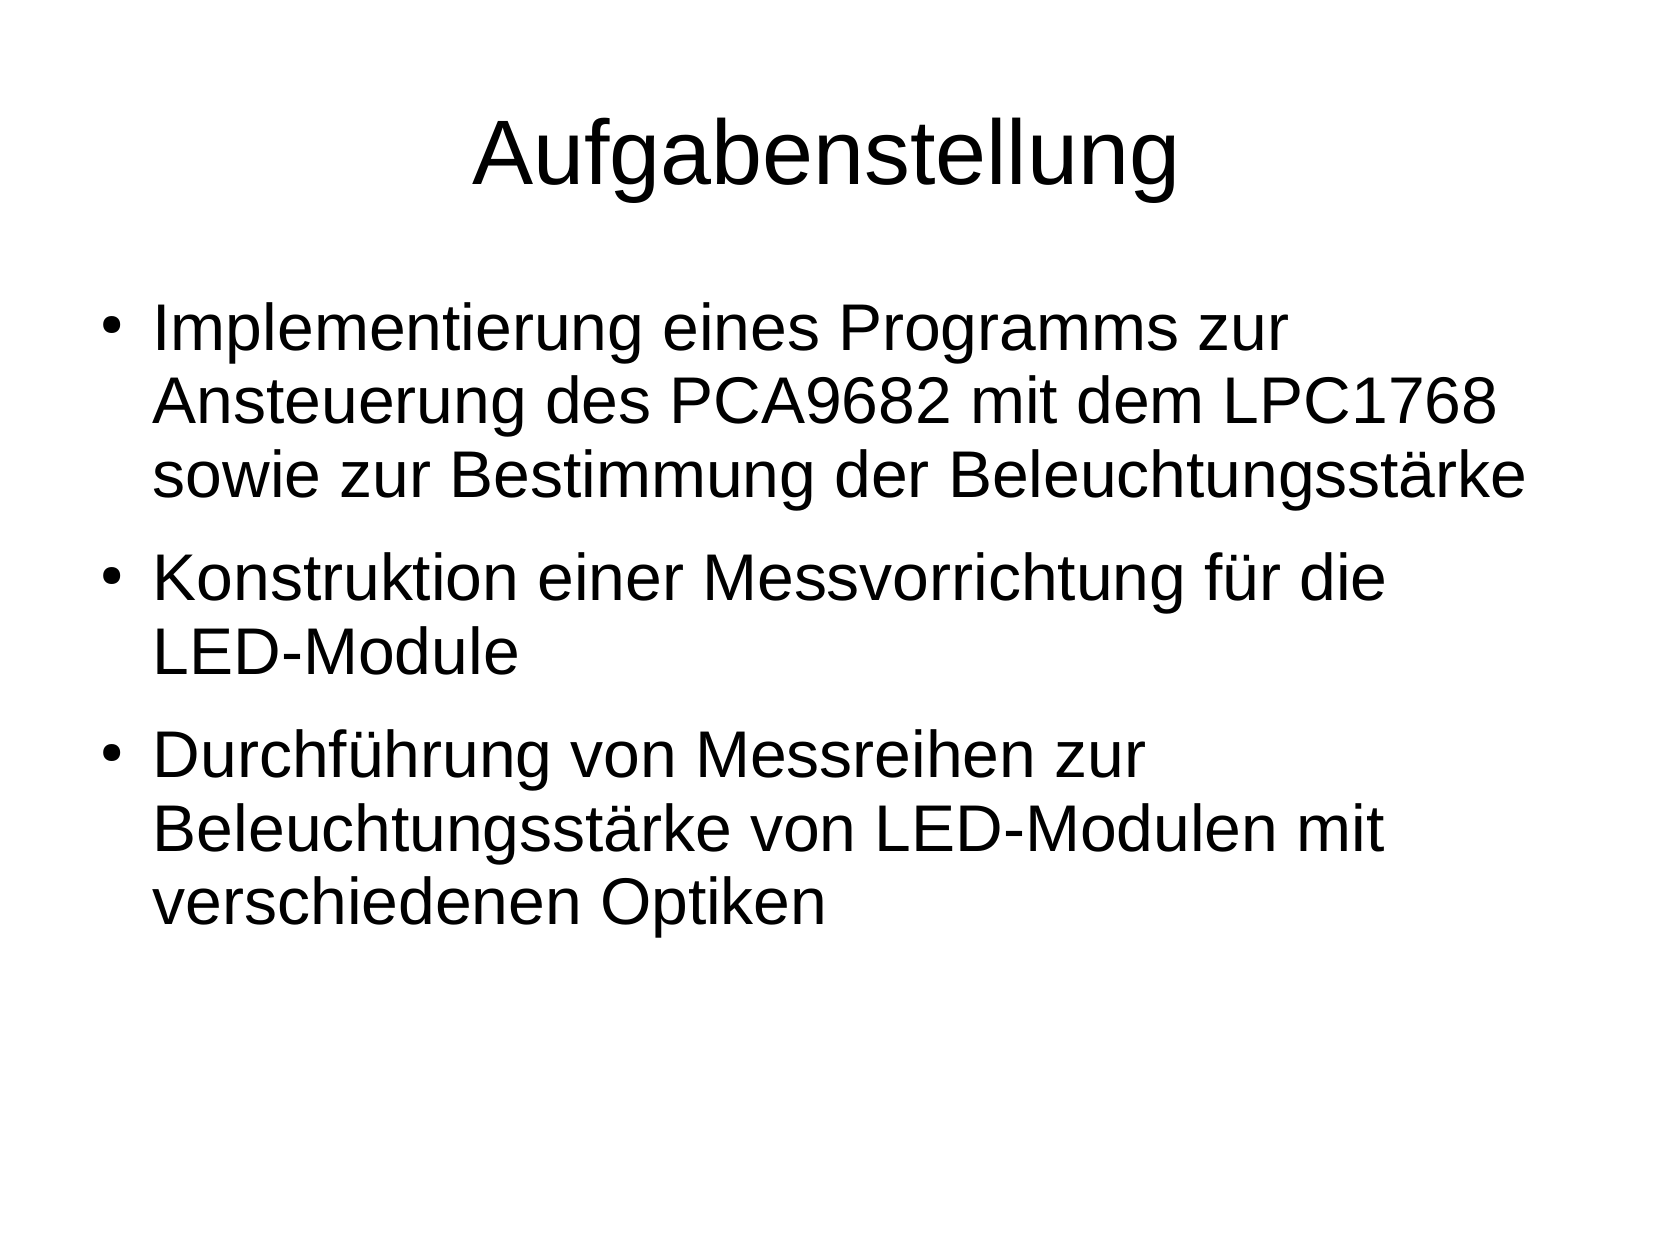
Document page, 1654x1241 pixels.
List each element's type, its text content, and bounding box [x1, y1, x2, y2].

list Implementierung eines Programms zur Ansteuerung des PCA9682 mit dem LPC1768 sowie zur Bestimmung der Beleuchtungsstärke Konstruktion einer Messvorrichtung für die LED-Module Durchführung von Messreihen zur Beleuchtungsstärke von LED-Modulen mit verschiedenen Optiken [82, 290, 1538, 1010]
title Aufgabenstellung [82, 49, 1571, 257]
